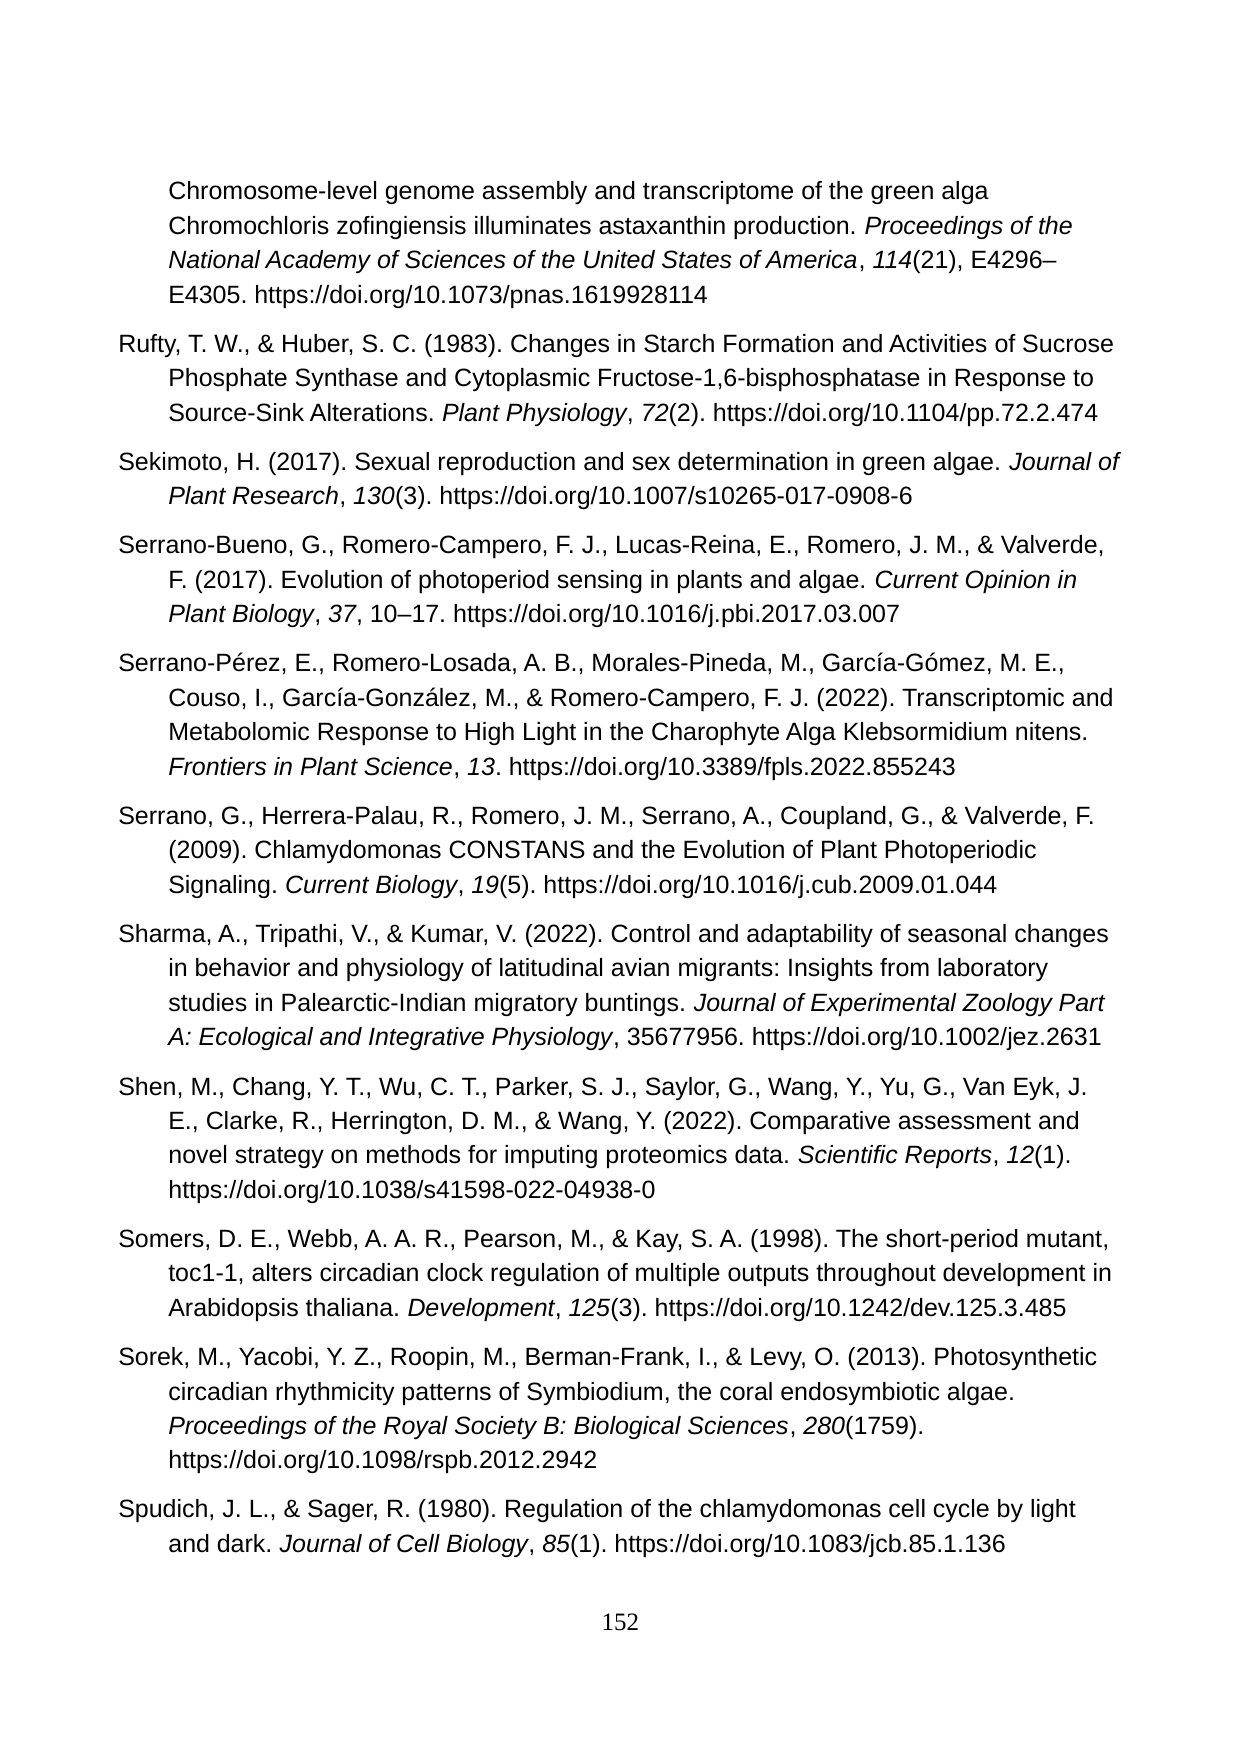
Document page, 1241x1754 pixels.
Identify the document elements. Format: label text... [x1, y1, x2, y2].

text Shen, M., Chang, Y. T., Wu, C. T., Parker, S. J., Saylor, G., Wang, Y., Yu, G., Van Eyk, J. E., Clarke, R., Herrington, D. M., & Wang, Y. (2022). Comparative assessment and novel strategy on methods for imputing proteomics data. Scientific Reports, 12(1). https://doi.org/10.1038/s41598-022-04938-0 [118, 1071, 1122, 1204]
text Chromosome-level genome assembly and transcriptome of the green alga Chromochloris zofingiensis illuminates astaxanthin production. Proceedings of the National Academy of Sciences of the United States of America, 114(21), E4296–E4305. https://doi.org/10.1073/pnas.1619928114 [118, 176, 1122, 308]
text Serrano-Pérez, E., Romero-Losada, A. B., Morales-Pineda, M., García-Gómez, M. E., Couso, I., García-González, M., & Romero-Campero, F. J. (2022). Transcriptomic and Metabolomic Response to High Light in the Charophyte Alga Klebsormidium nitens. Frontiers in Plant Science, 13. https://doi.org/10.3389/fpls.2022.855243 [118, 648, 1122, 781]
text Somers, D. E., Webb, A. A. R., Pearson, M., & Kay, S. A. (1998). The short-period mutant, toc1-1, alters circadian clock regulation of multiple outputs throughout development in Arabidopsis thaliana. Development, 125(3). https://doi.org/10.1242/dev.125.3.485 [118, 1224, 1122, 1322]
text Spudich, J. L., & Sager, R. (1980). Regulation of the chlamydomonas cell cycle by light and dark. Journal of Cell Biology, 85(1). https://doi.org/10.1083/jcb.85.1.136 [118, 1494, 1122, 1558]
text Rufty, T. W., & Huber, S. C. (1983). Changes in Starch Formation and Activities of Sucrose Phosphate Synthase and Cytoplasmic Fructose-1,6-bisphosphatase in Response to Source-Sink Alterations. Plant Physiology, 72(2). https://doi.org/10.1104/pp.72.2.474 [118, 329, 1122, 427]
text Serrano, G., Herrera-Palau, R., Romero, J. M., Serrano, A., Coupland, G., & Valverde, F. (2009). Chlamydomonas CONSTANS and the Evolution of Plant Photoperiodic Signaling. Current Biology, 19(5). https://doi.org/10.1016/j.cub.2009.01.044 [118, 801, 1122, 899]
text Sorek, M., Yacobi, Y. Z., Roopin, M., Berman-Frank, I., & Levy, O. (2013). Photosynthetic circadian rhythmicity patterns of Symbiodium, the coral endosymbiotic algae. Proceedings of the Royal Society B: Biological Sciences, 280(1759). https://doi.org/10.1098/rspb.2012.2942 [118, 1342, 1122, 1474]
text Sekimoto, H. (2017). Sexual reproduction and sex determination in green algae. Journal of Plant Research, 130(3). https://doi.org/10.1007/s10265-017-0908-6 [118, 447, 1122, 510]
text Serrano-Bueno, G., Romero-Campero, F. J., Lucas-Reina, E., Romero, J. M., & Valverde, F. (2017). Evolution of photoperiod sensing in plants and algae. Current Opinion in Plant Biology, 37, 10–17. https://doi.org/10.1016/j.pbi.2017.03.007 [118, 530, 1122, 628]
text Sharma, A., Tripathi, V., & Kumar, V. (2022). Control and adaptability of seasonal changes in behavior and physiology of latitudinal avian migrants: Insights from laboratory studies in Palearctic-Indian migratory buntings. Journal of Experimental Zoology Part A: Ecological and Integrative Physiology, 35677956. https://doi.org/10.1002/jez.2631 [118, 919, 1122, 1051]
